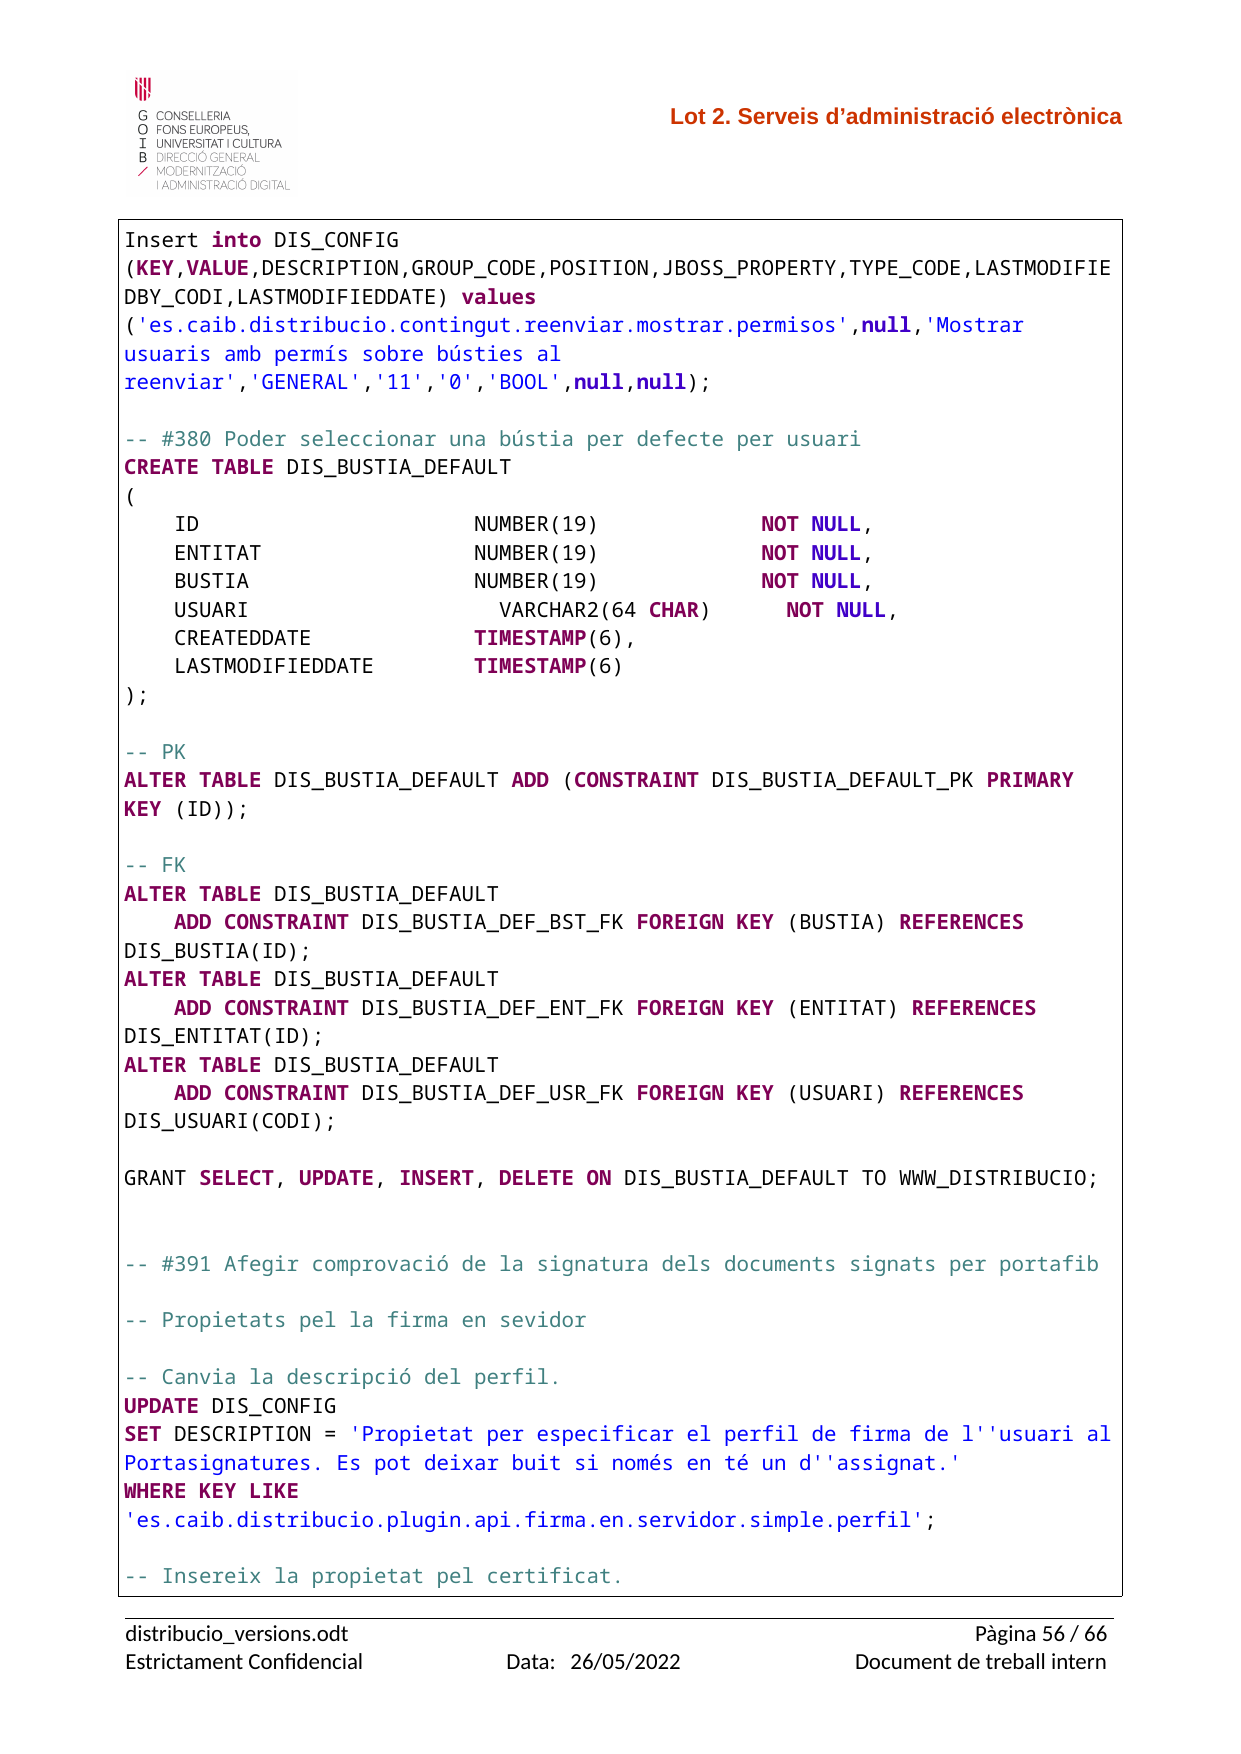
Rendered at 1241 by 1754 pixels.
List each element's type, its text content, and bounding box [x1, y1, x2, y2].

picture [126, 70, 299, 197]
table_header Insert into DIS_CONFIG (KEY,VALUE,DESCRIPTION,GROUP_CODE,POSITION,JBOSS_PROPERTY,TYPE_CODE,LASTMODIFIEDBY_CODI,LASTMODIFIEDDATE) values ('es.caib.distribucio.contingut.reenviar.mostrar.permisos',null,'Mostrar usuaris amb permís sobre bústies al reenviar','GENERAL','11','0','BOOL',null,null); -- #380 Poder seleccionar una bústia per defecte per usuari CREATE TABLE DIS_BUSTIA_DEFAULT ( ID NUMBER(19) NOT NULL, ENTITAT NUMBER(19) NOT NULL, BUSTIA NUMBER(19) NOT NULL, USUARI VARCHAR2(64 CHAR) NOT NULL, CREATEDDATE TIMESTAMP(6), LASTMODIFIEDDATE TIMESTAMP(6) ); -- PK ALTER TABLE DIS_BUSTIA_DEFAULT ADD (CONSTRAINT DIS_BUSTIA_DEFAULT_PK PRIMARY KEY (ID)); -- FK ALTER TABLE DIS_BUSTIA_DEFAULT ADD CONSTRAINT DIS_BUSTIA_DEF_BST_FK FOREIGN KEY (BUSTIA) REFERENCES DIS_BUSTIA(ID); ALTER TABLE DIS_BUSTIA_DEFAULT ADD CONSTRAINT DIS_BUSTIA_DEF_ENT_FK FOREIGN KEY (ENTITAT) REFERENCES DIS_ENTITAT(ID); ALTER TABLE DIS_BUSTIA_DEFAULT ADD CONSTRAINT DIS_BUSTIA_DEF_USR_FK FOREIGN KEY (USUARI) REFERENCES DIS_USUARI(CODI); GRANT SELECT, UPDATE, INSERT, DELETE ON DIS_BUSTIA_DEFAULT TO WWW_DISTRIBUCIO; -- #391 Afegir comprovació de la signatura dels documents signats per portafib -- Propietats pel la firma en sevidor -- Canvia la descripció del perfil. UPDATE DIS_CONFIG SET DESCRIPTION = 'Propietat per especificar el perfil de firma de l''usuari al Portasignatures. Es pot deixar buit si només en té un d''assignat.' WHERE KEY LIKE 'es.caib.distribucio.plugin.api.firma.en.servidor.simple.perfil'; -- Insereix la propietat pel certificat. [119, 220, 1122, 1596]
